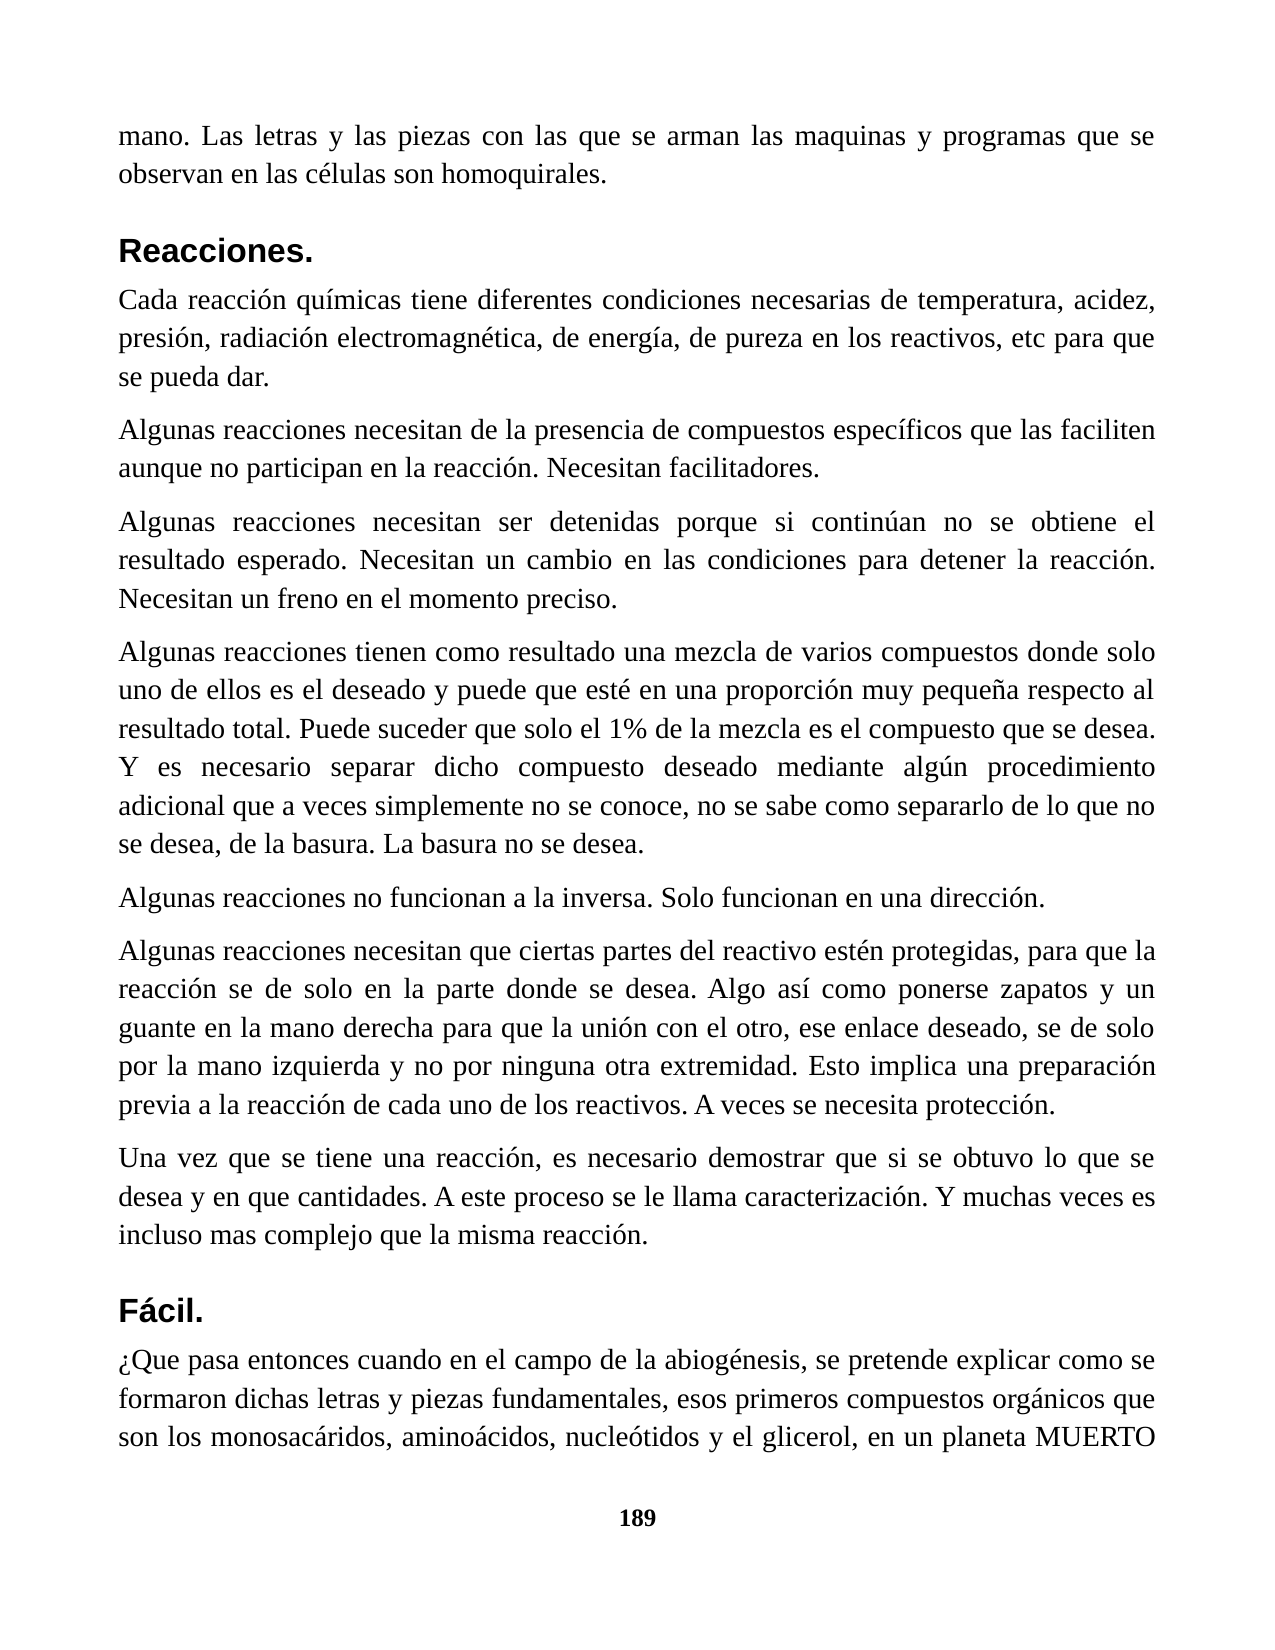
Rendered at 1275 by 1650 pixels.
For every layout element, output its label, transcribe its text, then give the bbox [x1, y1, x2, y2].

text Cada reacción químicas tiene diferentes condiciones necesarias de temperatura, acidez, presión, radiación electromagnética, de energía, de pureza en los reactivos, etc para que se pueda dar. [118, 282, 1157, 392]
text Algunas reacciones necesitan de la presencia de compuestos específicos que las faciliten aunque no participan en la reacción. Necesitan facilitadores. [118, 412, 1157, 484]
text Algunas reacciones tienen como resultado una mezcla de varios compuestos donde solo uno de ellos es el deseado y puede que esté en una proporción muy pequeña respecto al resultado total. Puede suceder que solo el 1% de la mezcla es el compuesto que se desea. Y es necesario separar dicho compuesto deseado mediante algún procedimiento adicional que a veces simplemente no se conoce, no se sabe como separarlo de lo que no se desea, de la basura. La basura no se desea. [118, 634, 1157, 860]
text ¿Que pasa entonces cuando en el campo de la abiogénesis, se pretende explicar como se formaron dichas letras y piezas fundamentales, esos primeros compuestos orgánicos que son los monosacáridos, aminoácidos, nucleótidos y el glicerol, en un planeta MUERTO [118, 1342, 1157, 1453]
text Una vez que se tiene una reacción, es necesario demostrar que si se obtuvo lo que se desea y en que cantidades. A este proceso se le llama caracterización. Y muchas veces es incluso mas complejo que la misma reacción. [118, 1140, 1157, 1251]
subtitle Reacciones. [118, 231, 1157, 269]
text mano. Las letras y las piezas con las que se arman las maquinas y programas que se observan en las células son homoquirales. [118, 118, 1157, 190]
text Algunas reacciones necesitan que ciertas partes del reactivo estén protegidas, para que la reacción se de solo en la parte donde se desea. Algo así como ponerse zapatos y un guante en la mano derecha para que la unión con el otro, ese enlace deseado, se de solo por la mano izquierda y no por ninguna otra extremidad. Esto implica una preparación previa a la reacción de cada uno de los reactivos. A veces se necesita protección. [118, 933, 1157, 1121]
subtitle Fácil. [118, 1291, 1157, 1330]
text Algunas reacciones necesitan ser detenidas porque si continúan no se obtiene el resultado esperado. Necesitan un cambio en las condiciones para detener la reacción. Necesitan un freno en el momento preciso. [118, 504, 1157, 614]
text Algunas reacciones no funcionan a la inversa. Solo funcionan en una dirección. [118, 880, 1157, 913]
